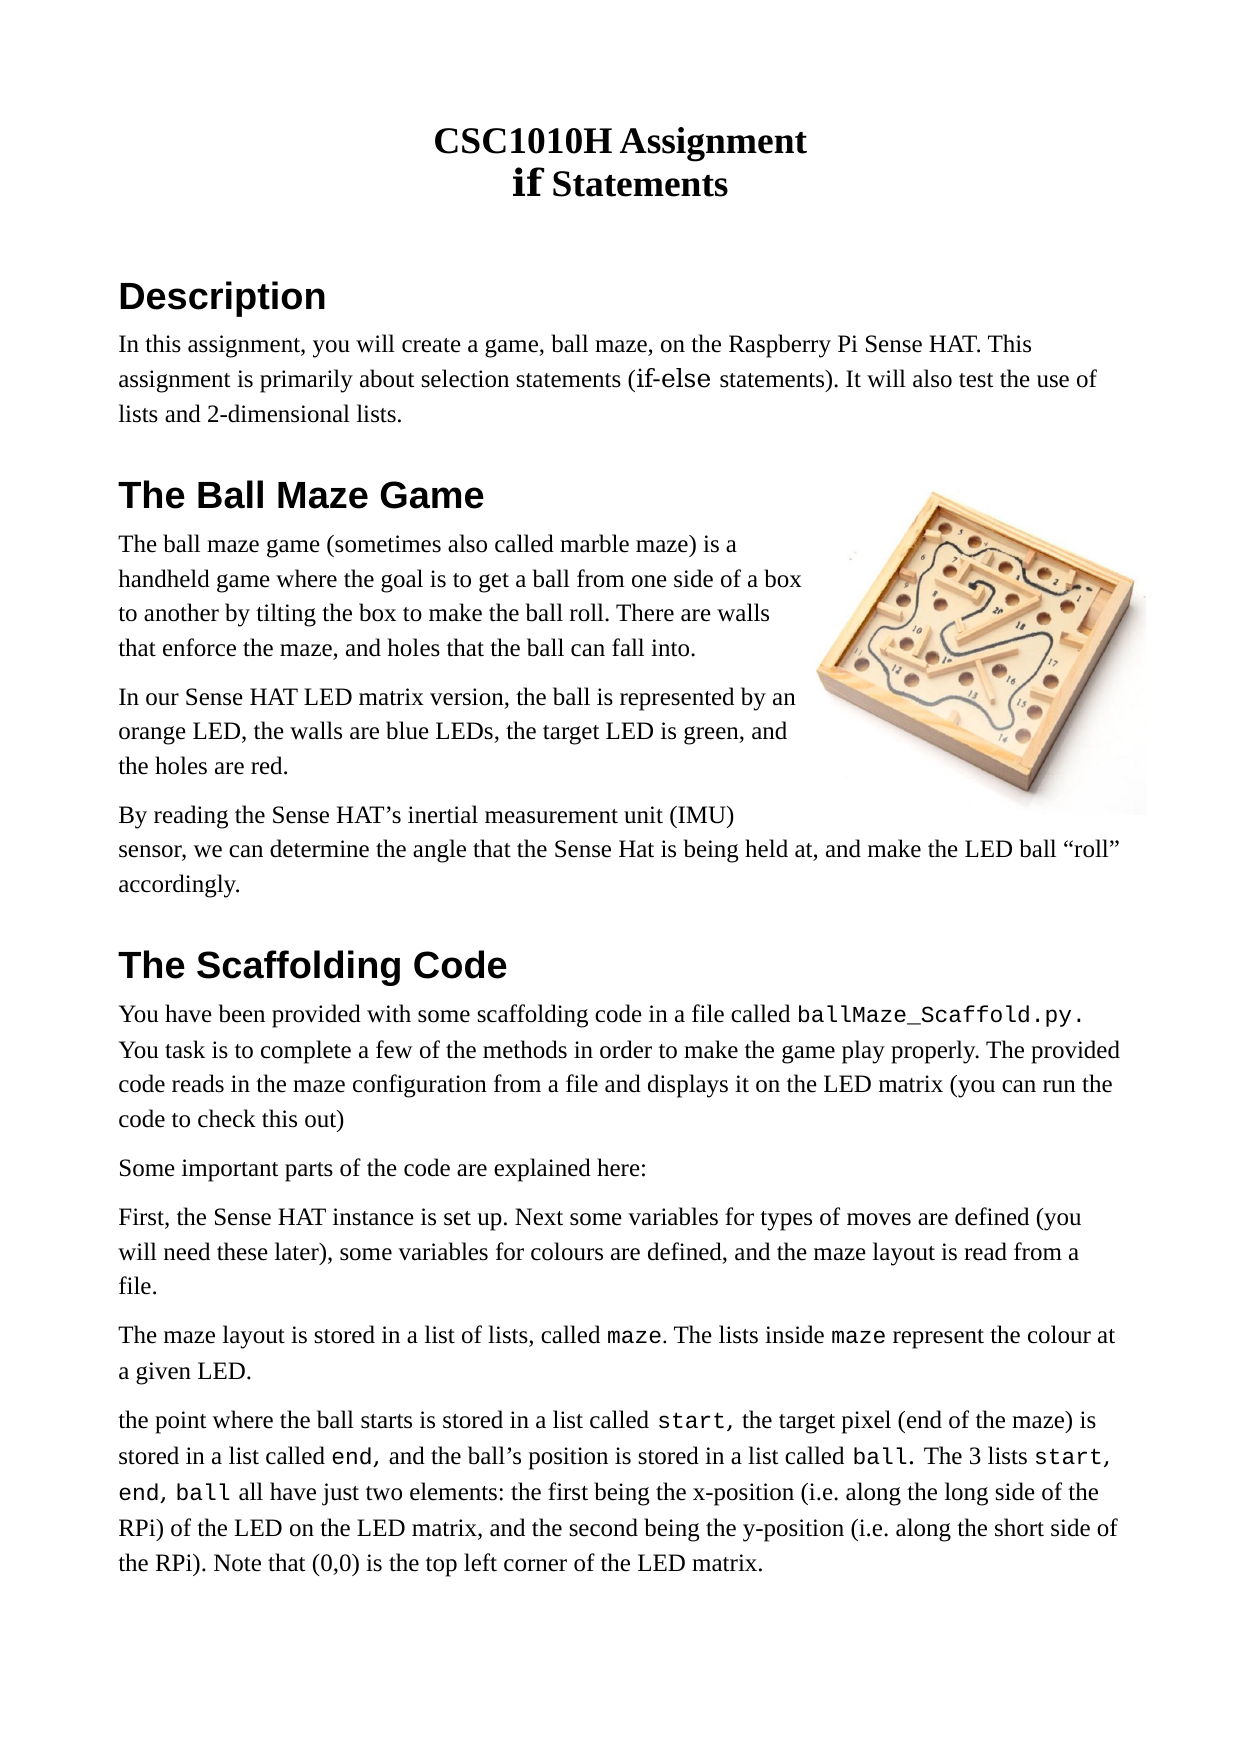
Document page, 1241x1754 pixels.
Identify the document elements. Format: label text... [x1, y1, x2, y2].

text The ball maze game (sometimes also called marble maze) is a handheld game where the goal is to get a ball from one side of a box to another by tilting the box to make the ball roll. There are walls that enforce the maze, and holes that the ball can fall into. [118, 529, 802, 662]
text By reading the Sense HAT’s inertial measurement unit (IMU) sensor, we can determine the angle that the Sense Hat is being held at, and make the LED ball “roll” accordingly. [118, 800, 1122, 898]
subtitle The Ball Maze Game [118, 473, 802, 517]
text CSC1010H Assignment [118, 118, 1122, 161]
text the point where the ball starts is stored in a list called start, the target pixel (end of the maze) is stored in a list called end, and the ball’s position is stored in a list called ball. The 3 lists start, end, ball all have just two elements: the first being the x-position (i.e. along the long side of the RPi) of the LED on the LED matrix, and the second being the y-position (i.e. along the short side of the RPi). Note that (0,0) is the top left corner of the LED matrix. [118, 1405, 1122, 1576]
picture [802, 470, 1147, 815]
subtitle Description [118, 273, 1122, 317]
text You have been provided with some scaffolding code in a file called ballMaze_Scaffold.py. You task is to complete a few of the methods in order to make the game play properly. The provided code reads in the maze configuration from a file and displays it on the LED matrix (you can run the code to check this out) [118, 999, 1122, 1133]
text First, the Sense HAT instance is set up. Next some variables for types of moves are defined (you will need these later), some variables for colours are defined, and the maze layout is read from a file. [118, 1202, 1122, 1300]
text Some important parts of the code are explained here: [118, 1153, 1122, 1182]
subtitle The Scaffolding Code [118, 943, 1122, 987]
text In this assignment, you will create a game, ball maze, on the Raspberry Pi Sense HAT. This assignment is primarily about selection statements (if-else statements). It will also test the use of lists and 2-dimensional lists. [118, 329, 1122, 428]
text if Statements [118, 161, 1122, 205]
text In our Sense HAT LED matrix version, the ball is represented by an orange LED, the walls are blue LEDs, the target LED is green, and the holes are red. [118, 682, 802, 779]
text The maze layout is stored in a list of lists, called maze. The lists inside maze represent the colour at a given LED. [118, 1320, 1122, 1385]
